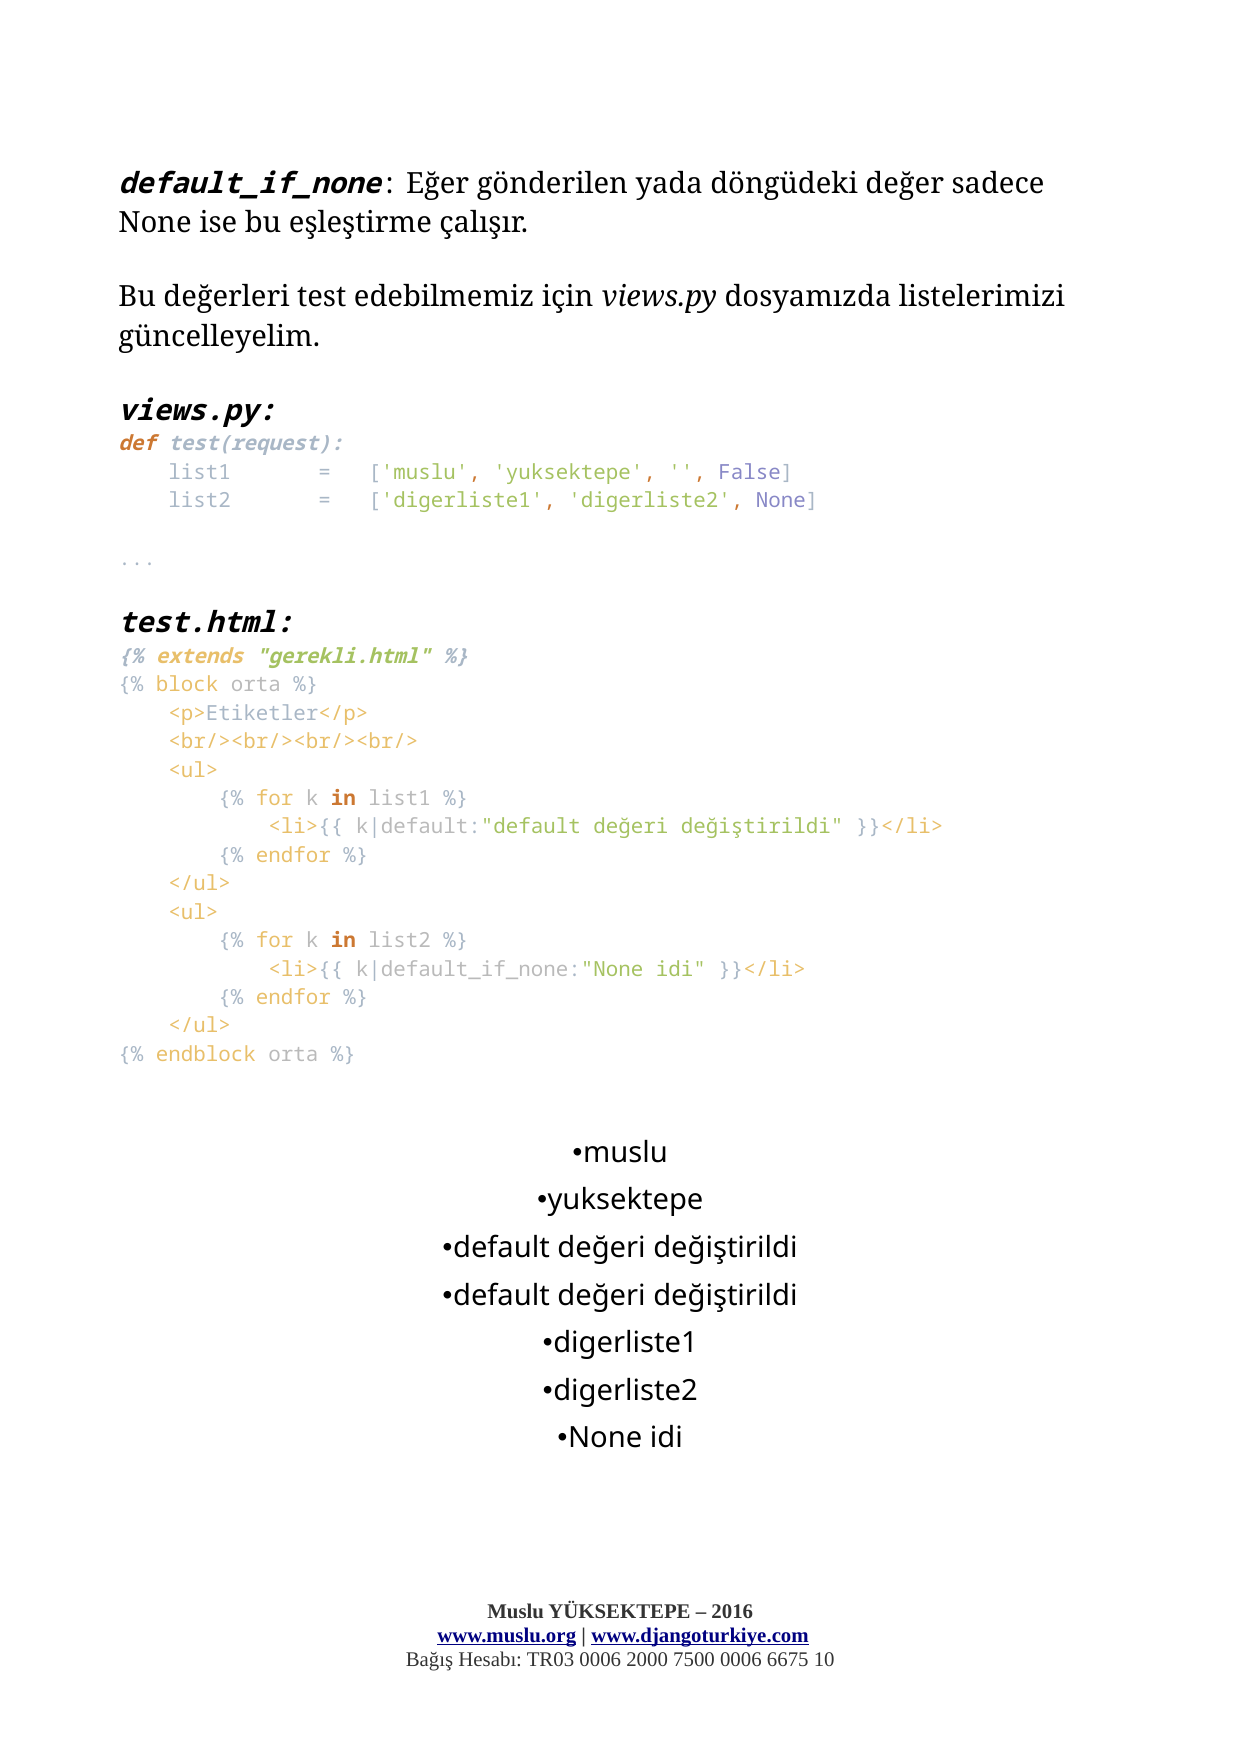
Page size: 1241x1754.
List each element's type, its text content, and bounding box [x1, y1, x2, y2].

text default_if_none: Eğer gönderilen yada döngüdeki değer sadece None ise bu eşleştirme çalışır. [118, 162, 1122, 241]
text {% endblock orta %} [118, 1039, 1122, 1067]
text <li>{{ k|default:"default değeri değiştirildi" }}</li> [118, 812, 1122, 840]
text <ul> [118, 897, 1122, 925]
text Bu değerleri test edebilmemiz için views.py dosyamızda listelerimizi güncelleyelim. [118, 275, 1122, 355]
text views.py: [118, 389, 1122, 428]
list None idi [118, 1417, 1122, 1456]
text <li>{{ k|default_if_none:"None idi" }}</li> [118, 954, 1122, 982]
list default değeri değiştirildi [118, 1274, 1122, 1313]
text {% endfor %} [118, 982, 1122, 1011]
text {% for k in list1 %} [118, 783, 1122, 812]
text list1 = ['muslu', 'yuksektepe', '', False] [118, 457, 1122, 485]
list yuksektepe [118, 1179, 1122, 1218]
text </ul> [118, 1011, 1122, 1039]
list digerliste1 [118, 1321, 1122, 1361]
text ... [118, 543, 1122, 572]
list default değeri değiştirildi [118, 1226, 1122, 1266]
text <ul> [118, 755, 1122, 783]
list digerliste2 [118, 1369, 1122, 1409]
list muslu [118, 1131, 1122, 1171]
text </ul> [118, 868, 1122, 897]
text {% extends "gerekli.html" %} [118, 641, 1122, 669]
text {% block orta %} [118, 669, 1122, 698]
text test.html: [118, 601, 1122, 641]
text <p>Etiketler</p> [118, 698, 1122, 726]
text <br/><br/><br/><br/> [118, 726, 1122, 755]
text {% for k in list2 %} [118, 925, 1122, 954]
text list2 = ['digerliste1', 'digerliste2', None] [118, 485, 1122, 514]
text {% endfor %} [118, 840, 1122, 868]
text def test(request): [118, 428, 1122, 457]
